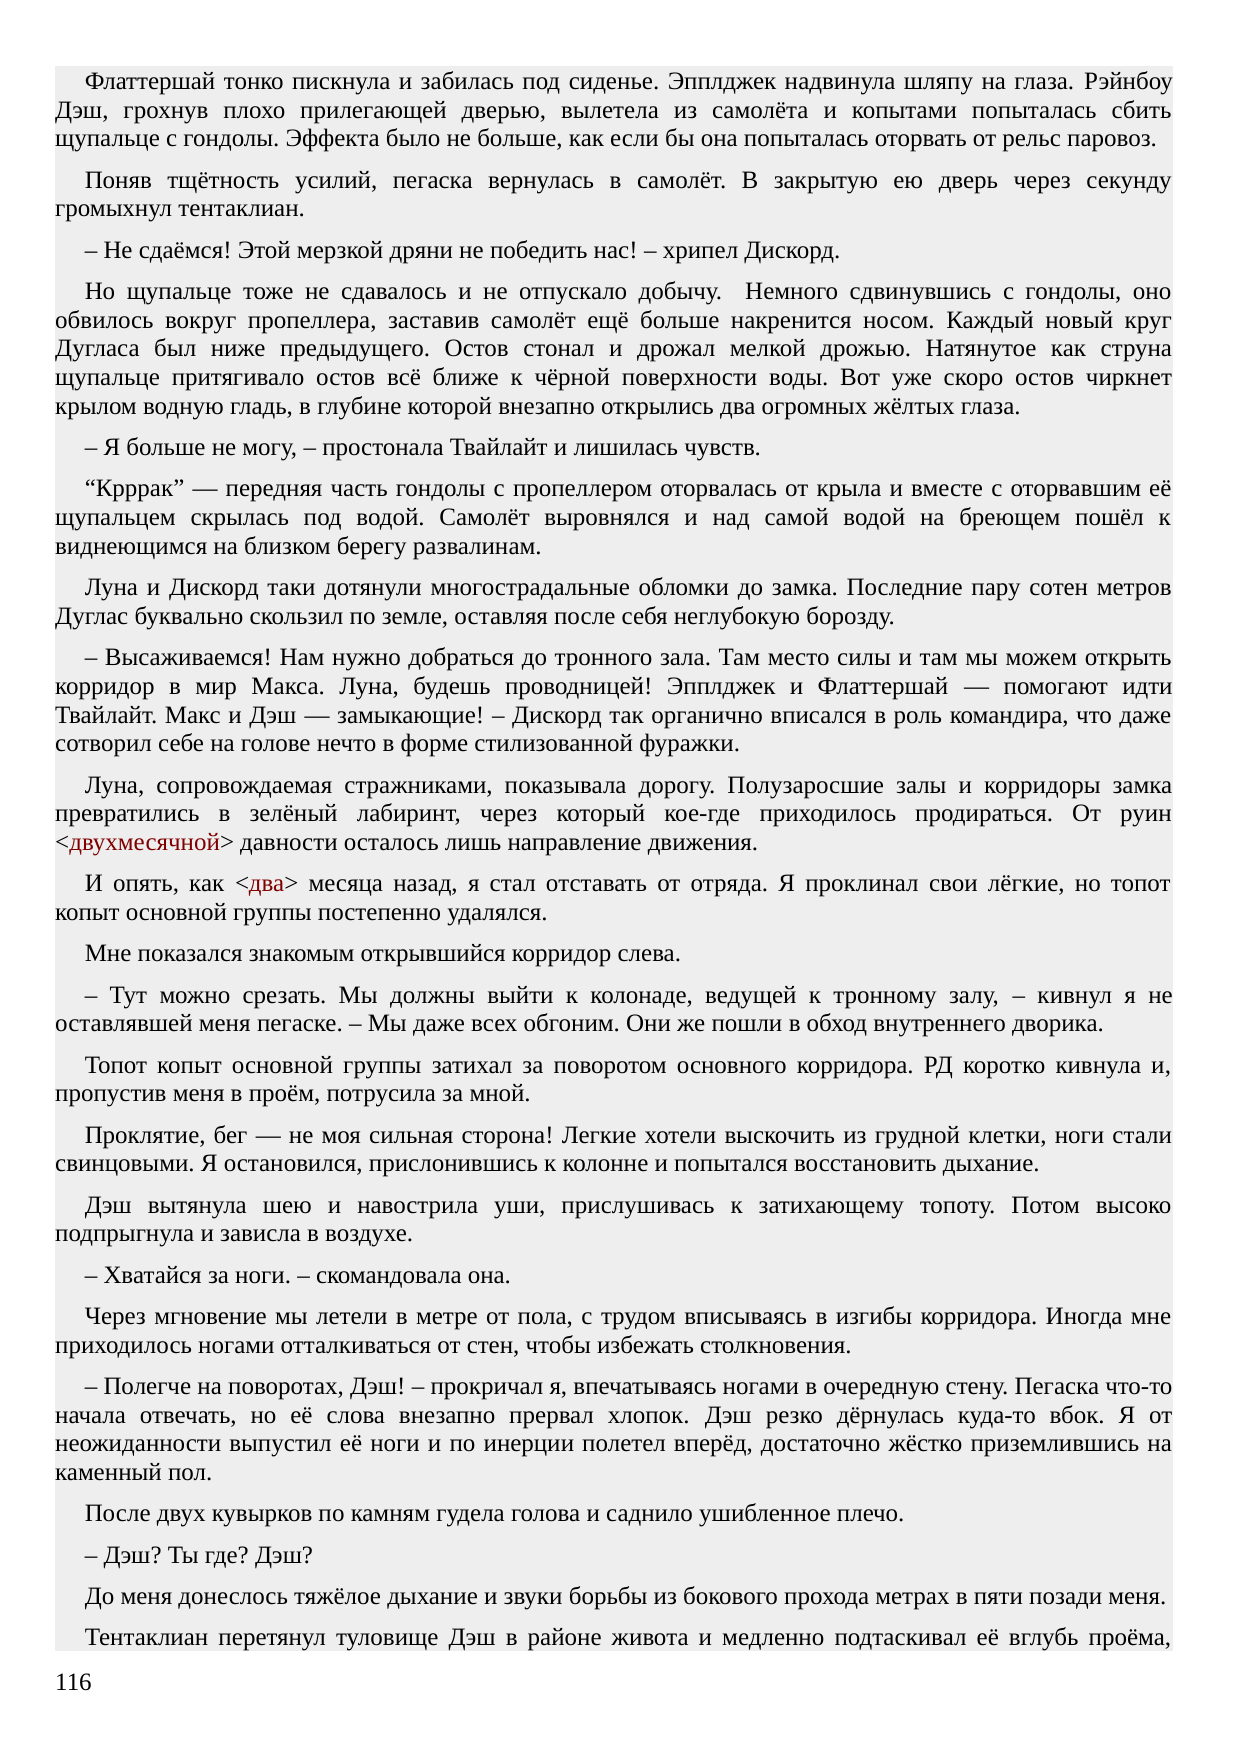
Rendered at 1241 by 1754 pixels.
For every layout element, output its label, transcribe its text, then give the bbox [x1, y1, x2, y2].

text Дэш вытянула шею и навострила уши, прислушивась к затихающему топоту. Потом высоко подпрыгнула и зависла в воздухе. [55, 1190, 1173, 1247]
text Тентаклиан перетянул туловище Дэш в районе живота и медленно подтаскивал её вглубь проёма, [55, 1622, 1173, 1651]
text До меня донеслось тяжёлое дыхание и звуки борьбы из бокового прохода метрах в пяти позади меня. [55, 1581, 1173, 1610]
text Но щупальце тоже не сдавалось и не отпускало добычу. Немного сдвинувшись с гондолы, оно обвилось вокруг пропеллера, заставив самолёт ещё больше накренится носом. Каждый новый круг Дугласа был ниже предыдущего. Остов стонал и дрожал мелкой дрожью. Натянутое как струна щупальце притягивало остов всё ближе к чёрной поверхности воды. Вот уже скоро остов чиркнет крылом водную гладь, в глубине которой внезапно открылись два огромных жёлтых глаза. [55, 276, 1173, 420]
text – Тут можно срезать. Мы должны выйти к колонаде, ведущей к тронному залу, – кивнул я не оставлявшей меня пегаске. – Мы даже всех обгоним. Они же пошли в обход внутреннего дворика. [55, 980, 1173, 1037]
text “Крррак” — передняя часть гондолы с пропеллером оторвалась от крыла и вместе с оторвавшим её щупальцем скрылась под водой. Самолёт выровнялся и над самой водой на бреющем пошёл к виднеющимся на близком берегу развалинам. [55, 473, 1173, 560]
text – Не сдаёмся! Этой мерзкой дряни не победить нас! – хрипел Дискорд. [55, 235, 1173, 263]
text Топот копыт основной группы затихал за поворотом основного корридора. РД коротко кивнула и, пропустив меня в проём, потрусила за мной. [55, 1050, 1173, 1107]
text После двух кувырков по камням гудела голова и саднило ушибленное плечо. [55, 1498, 1173, 1527]
text – Я больше не могу, – простонала Твайлайт и лишилась чувств. [55, 432, 1173, 461]
text Поняв тщётность усилий, пегаска вернулась в самолёт. В закрытую ею дверь через секунду громыхнул тентаклиан. [55, 165, 1173, 222]
text – Полегче на поворотах, Дэш! – прокричал я, впечатываясь ногами в очередную стену. Пегаска что-то начала отвечать, но её слова внезапно прервал хлопок. Дэш резко дёрнулась куда-то вбок. Я от неожиданности выпустил её ноги и по инерции полетел вперёд, достаточно жёстко приземлившись на каменный пол. [55, 1371, 1173, 1486]
text Луна, сопровождаемая стражниками, показывала дорогу. Полузаросшие залы и корридоры замка превратились в зелёный лабиринт, через который кое-где приходилось продираться. От руин <двухмесячной> давности осталось лишь направление движения. [55, 770, 1173, 856]
text – Хватайся за ноги. – скомандовала она. [55, 1260, 1173, 1288]
text Мне показался знакомым открывшийся корридор слева. [55, 938, 1173, 967]
text – Дэш? Ты где? Дэш? [55, 1540, 1173, 1568]
text Проклятие, бег — не моя сильная сторона! Легкие хотели выскочить из грудной клетки, ноги стали свинцовыми. Я остановился, прислонившись к колонне и попытался восстановить дыхание. [55, 1120, 1173, 1177]
text – Высаживаемся! Нам нужно добраться до тронного зала. Там место силы и там мы можем открыть корридор в мир Макса. Луна, будешь проводницей! Эпплджек и Флаттершай — помогают идти Твайлайт. Макс и Дэш — замыкающие! – Дискорд так органично вписался в роль командира, что даже сотворил себе на голове нечто в форме стилизованной фуражки. [55, 642, 1173, 757]
text И опять, как <два> месяца назад, я стал отставать от отряда. Я проклинал свои лёгкие, но топот копыт основной группы постепенно удалялся. [55, 868, 1173, 926]
text Луна и Дискорд таки дотянули многострадальные обломки до замка. Последние пару сотен метров Дуглас буквально скользил по земле, оставляя после себя неглубокую борозду. [55, 572, 1173, 630]
text Через мгновение мы летели в метре от пола, с трудом вписываясь в изгибы корридора. Иногда мне приходилось ногами отталкиваться от стен, чтобы избежать столкновения. [55, 1301, 1173, 1358]
text Флаттершай тонко пискнула и забилась под сиденье. Эпплджек надвинула шляпу на глаза. Рэйнбоу Дэш, грохнув плохо прилегающей дверью, вылетела из самолёта и копытами попыталась сбить щупальце с гондолы. Эффекта было не больше, как если бы она попыталась оторвать от рельс паровоз. [55, 66, 1173, 152]
